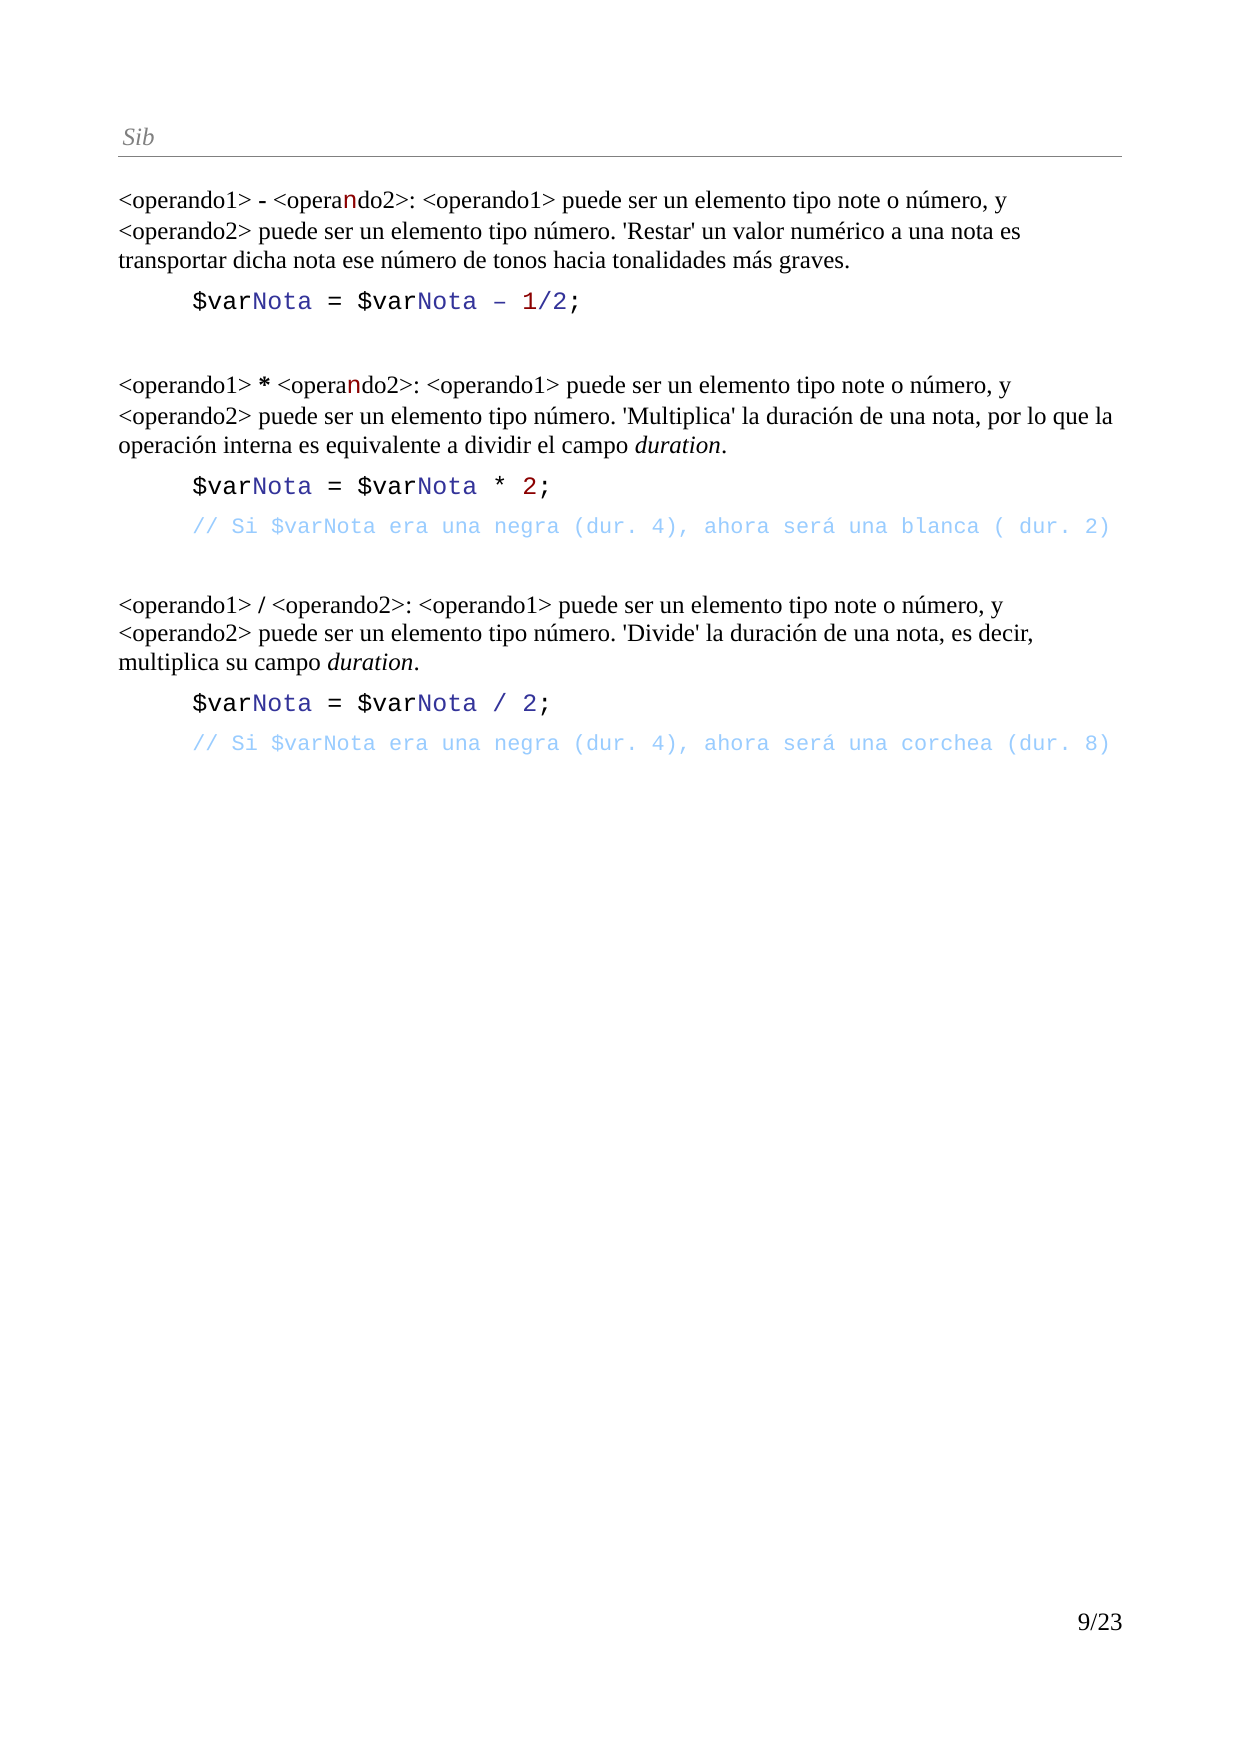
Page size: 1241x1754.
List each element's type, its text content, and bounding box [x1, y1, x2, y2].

text $varNota = $varNota / 2; [118, 688, 1122, 719]
text <operando1> * <operando2>: <operando1> puede ser un elemento tipo note o número, y <operando2> puede ser un elemento tipo número. 'Multiplica' la duración de una nota, por lo que la operación interna es equivalente a dividir el campo duration. [118, 371, 1122, 459]
text // Si $varNota era una negra (dur. 4), ahora será una blanca ( dur. 2) [118, 515, 1122, 539]
text <operando1> - <operando2>: <operando1> puede ser un elemento tipo note o número, y <operando2> puede ser un elemento tipo número. 'Restar' un valor numérico a una nota es transportar dicha nota ese número de tonos hacia tonalidades más graves. [118, 185, 1122, 273]
text <operando1> / <operando2>: <operando1> puede ser un elemento tipo note o número, y <operando2> puede ser un elemento tipo número. 'Divide' la duración de una nota, es decir, multiplica su campo duration. [118, 590, 1122, 676]
text $varNota = $varNota – 1/2; [118, 286, 1122, 317]
text $varNota = $varNota * 2; [118, 471, 1122, 502]
text // Si $varNota era una negra (dur. 4), ahora será una corchea (dur. 8) [118, 732, 1122, 757]
